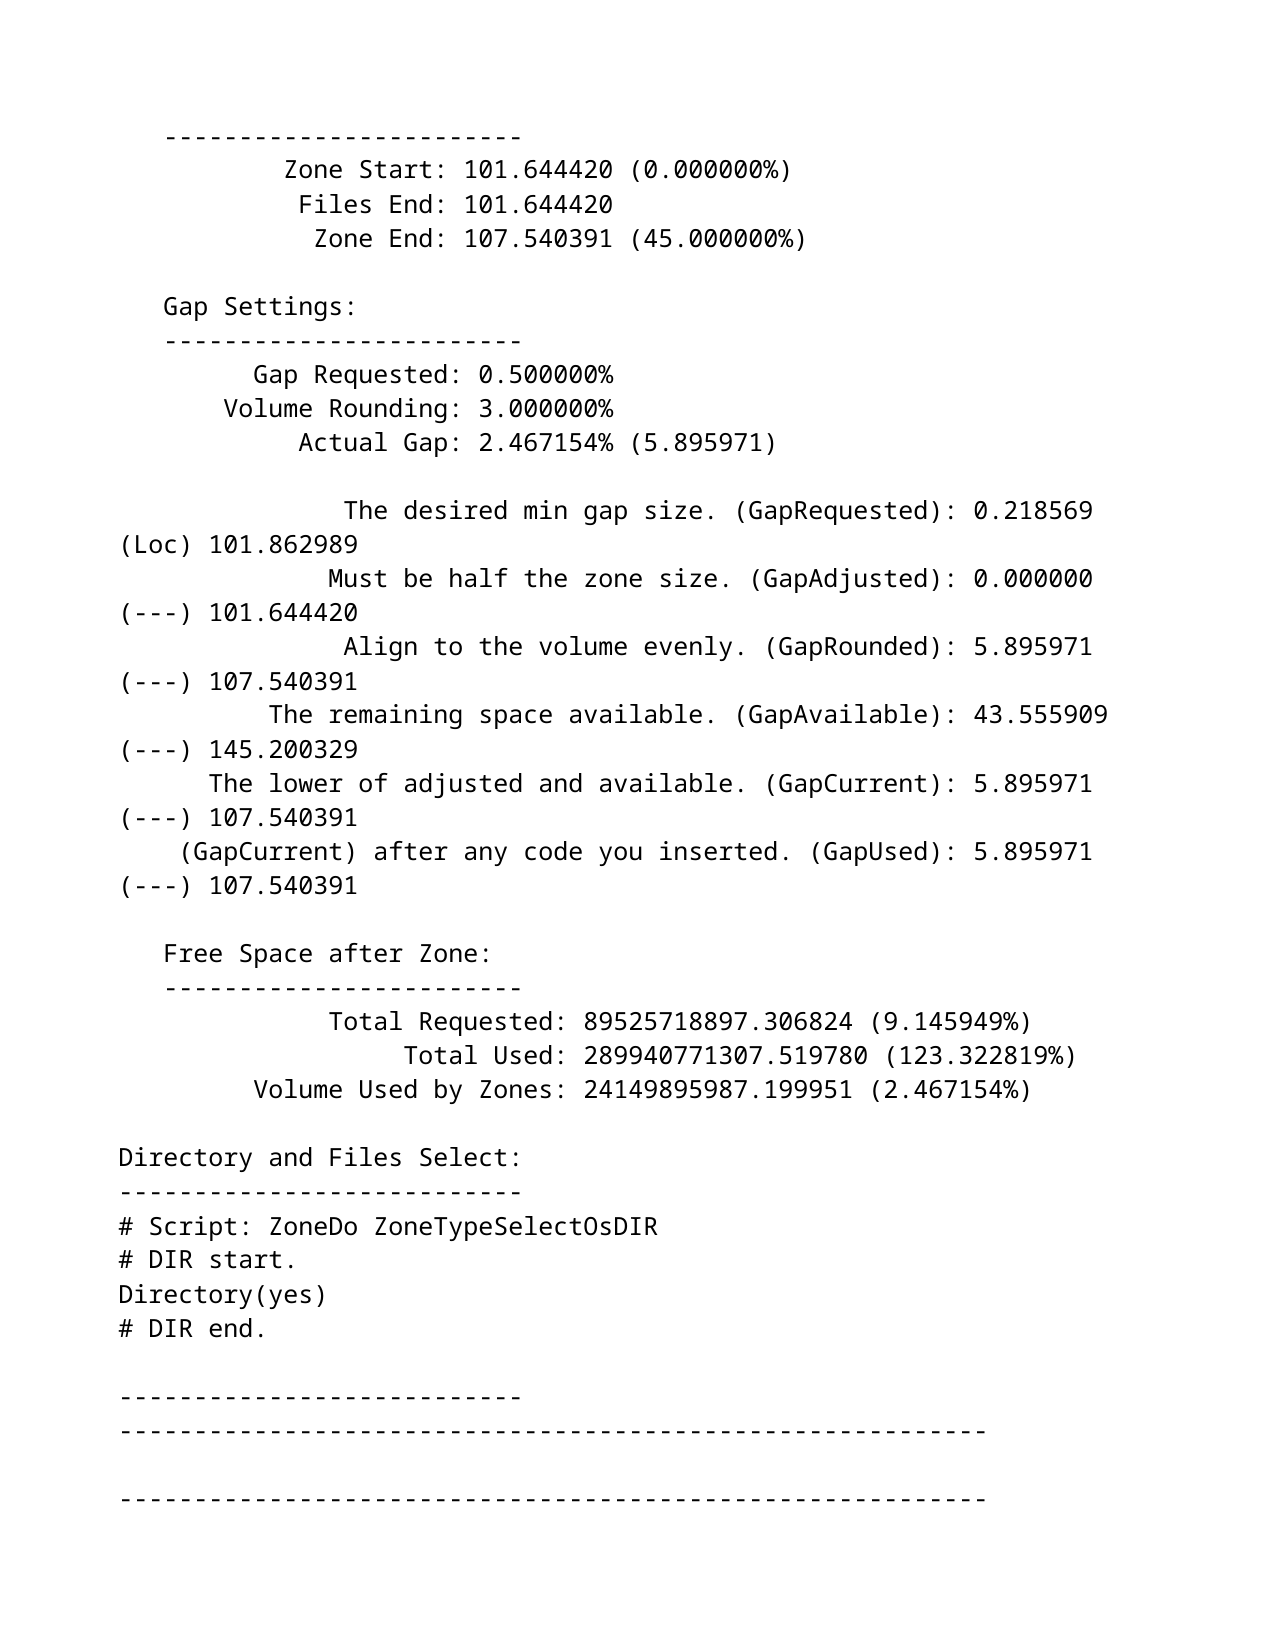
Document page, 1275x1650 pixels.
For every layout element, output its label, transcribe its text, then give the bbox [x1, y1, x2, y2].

text # Script: ZoneDo ZoneTypeSelectOsDIR [118, 1208, 1157, 1242]
text ---------------------------------------------------------- [118, 1412, 1157, 1447]
text ------------------------ [118, 322, 1157, 357]
text --------------------------- [118, 1378, 1157, 1412]
text # DIR end. [118, 1310, 1157, 1344]
text Files End: 101.644420 [118, 186, 1157, 220]
text Actual Gap: 2.467154% (5.895971) [118, 425, 1157, 459]
text Gap Settings: [118, 288, 1157, 322]
text Volume Used by Zones: 24149895987.199951 (2.467154%) [118, 1072, 1157, 1106]
text The desired min gap size. (GapRequested): 0.218569 (Loc) 101.862989 [118, 493, 1157, 561]
text ------------------------ [118, 970, 1157, 1004]
text Total Used: 289940771307.519780 (123.322819%) [118, 1038, 1157, 1072]
text ------------------------ [118, 118, 1157, 152]
text (GapCurrent) after any code you inserted. (GapUsed): 5.895971 (---) 107.540391 [118, 833, 1157, 902]
text Directory and Files Select: [118, 1140, 1157, 1174]
text The lower of adjusted and available. (GapCurrent): 5.895971 (---) 107.540391 [118, 765, 1157, 833]
text # DIR start. [118, 1242, 1157, 1276]
text --------------------------- [118, 1174, 1157, 1208]
text Free Space after Zone: [118, 936, 1157, 970]
text Zone Start: 101.644420 (0.000000%) [118, 152, 1157, 186]
text Directory(yes) [118, 1276, 1157, 1310]
text ---------------------------------------------------------- [118, 1481, 1157, 1515]
text Gap Requested: 0.500000% [118, 357, 1157, 391]
text Total Requested: 89525718897.306824 (9.145949%) [118, 1004, 1157, 1038]
text The remaining space available. (GapAvailable): 43.555909 (---) 145.200329 [118, 697, 1157, 765]
text Zone End: 107.540391 (45.000000%) [118, 220, 1157, 254]
text Must be half the zone size. (GapAdjusted): 0.000000 (---) 101.644420 [118, 561, 1157, 629]
text Volume Rounding: 3.000000% [118, 391, 1157, 425]
text Align to the volume evenly. (GapRounded): 5.895971 (---) 107.540391 [118, 629, 1157, 697]
